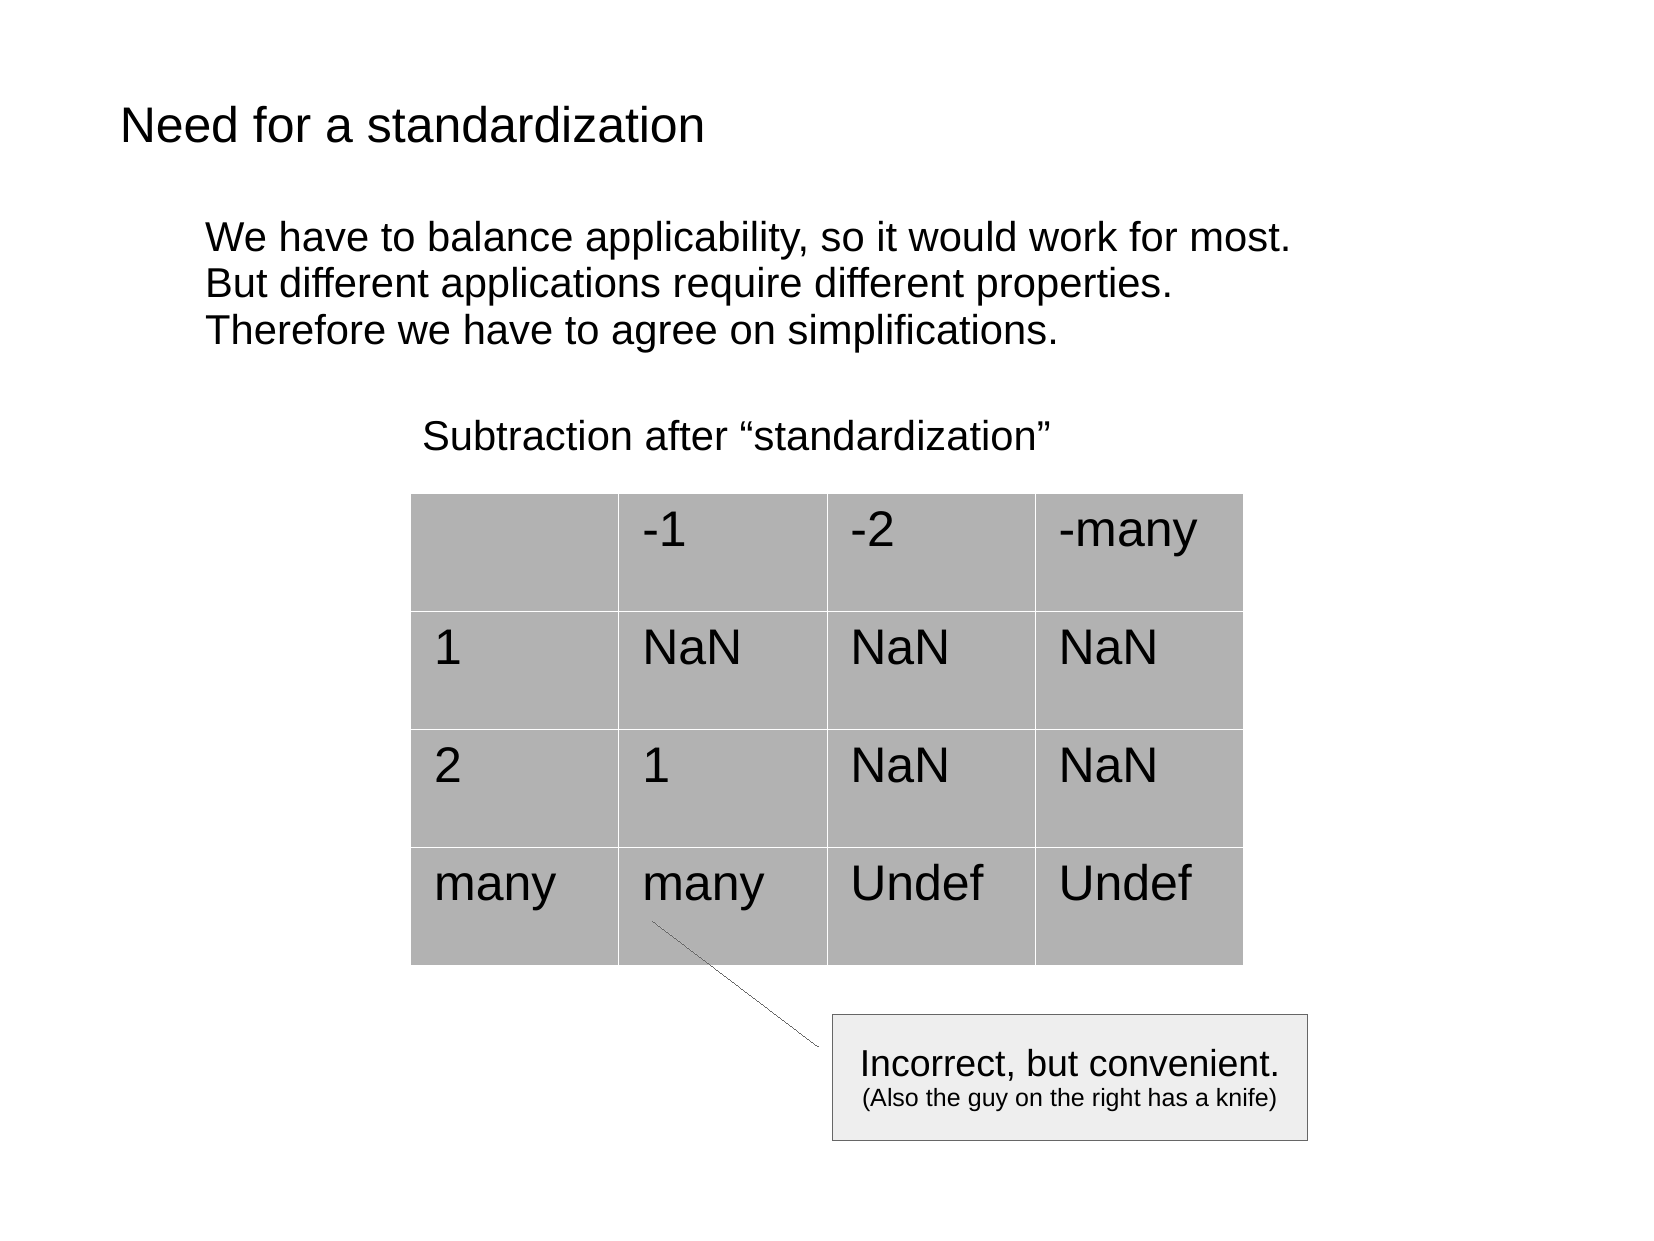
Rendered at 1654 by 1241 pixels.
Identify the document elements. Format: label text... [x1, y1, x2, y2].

table_cell 1 [619, 730, 827, 847]
table_cell NaN [619, 612, 827, 729]
table_header -many [1036, 494, 1243, 611]
table_cell Undef [828, 848, 1035, 965]
text_box Incorrect, but convenient. (Also the guy on the right has a knife) [833, 1014, 1307, 1140]
table_header [411, 494, 618, 611]
table_cell 2 [411, 730, 618, 847]
table_cell NaN [828, 612, 1035, 729]
text_box Need for a standardization [105, 90, 921, 161]
table_cell many [619, 848, 827, 965]
table_cell NaN [828, 730, 1035, 847]
text_box Subtraction after “standardization” [407, 405, 1223, 476]
table_header -1 [619, 494, 827, 611]
table_cell NaN [1036, 730, 1243, 847]
text_box We have to balance applicability, so it would work for most. But different applications require different properties. Therefore we have to agree on simplifications. [190, 206, 1307, 361]
table_cell Undef [1036, 848, 1243, 965]
table_cell NaN [1036, 612, 1243, 729]
table_cell many [411, 848, 618, 965]
table_header -2 [828, 494, 1035, 611]
table_cell 1 [411, 612, 618, 729]
